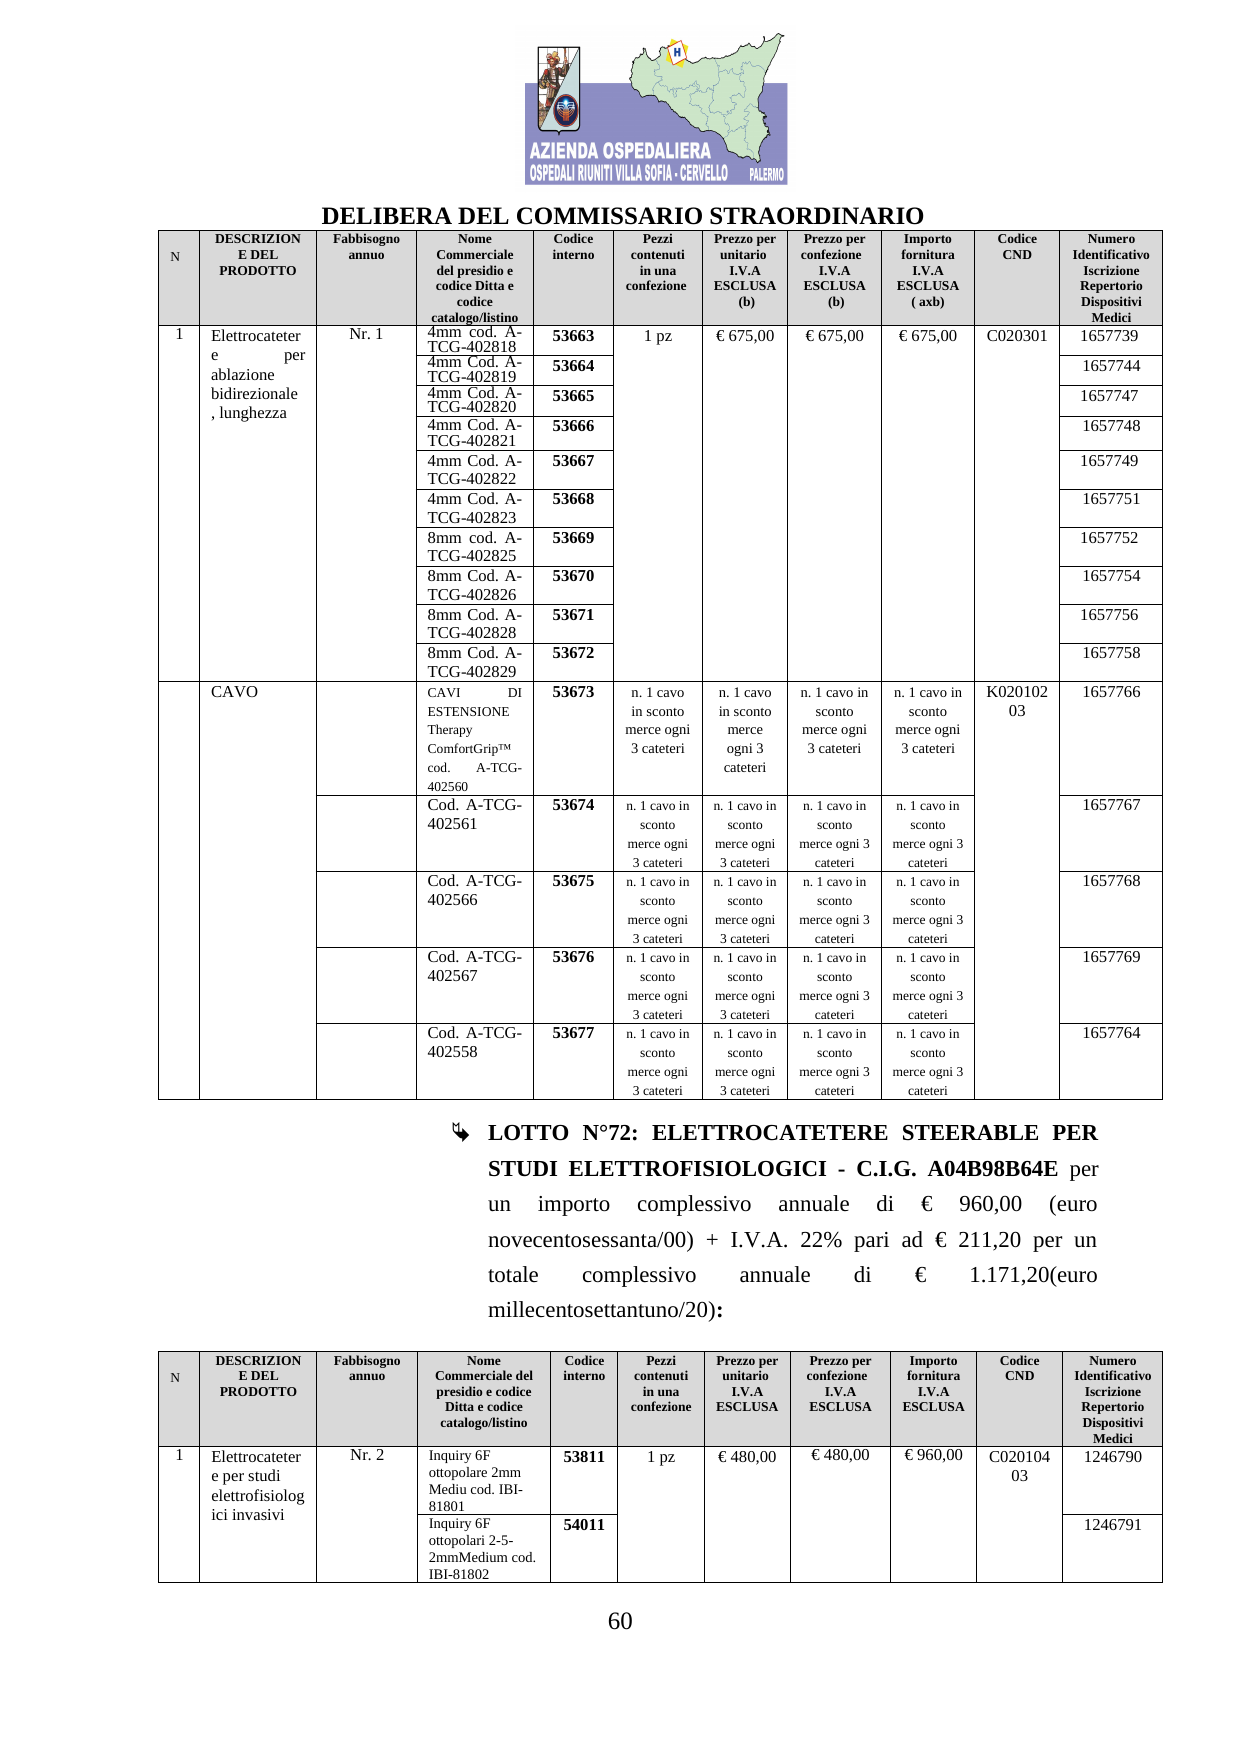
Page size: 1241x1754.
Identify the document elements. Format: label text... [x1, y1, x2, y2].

table_cell 53665 [534, 386, 613, 416]
table_cell [317, 796, 416, 871]
table_cell 1657758 [1060, 644, 1162, 681]
table_header Prezzo per unitario I.V.A ESCLUSA [705, 1352, 790, 1446]
table_cell Inquiry 6F ottopolare 2mm Mediu cod. IBI-81801 [418, 1447, 550, 1514]
table_header Nome Commerciale del presidio e codice Ditta e codice catalogo/listino [418, 1352, 550, 1446]
table_cell 1657748 [1060, 417, 1162, 450]
table_cell 53663 [534, 326, 613, 355]
table_cell 53675 [534, 872, 613, 947]
table_cell n. 1 cavo in sconto merce ogni 3 cateteri [703, 948, 787, 1023]
table_cell 1657764 [1060, 1024, 1162, 1099]
table_cell [159, 682, 199, 1099]
table_cell 8mm Cod. A-TCG-402828 [417, 605, 533, 643]
table_cell n. 1 cavo in sconto merce ogni 3 cateteri [614, 796, 702, 871]
table_cell [317, 682, 416, 795]
table_cell 53673 [534, 682, 613, 795]
table_cell 53668 [534, 490, 613, 527]
table_cell n. 1 cavo in sconto merce ogni 3 cateteri [788, 948, 881, 1023]
table_cell Nr. 2 [317, 1447, 417, 1582]
table_cell 53671 [534, 605, 613, 643]
table_cell 53672 [534, 644, 613, 681]
table_cell 53676 [534, 948, 613, 1023]
table_cell 1 [159, 326, 199, 681]
table_cell 1657749 [1060, 451, 1162, 488]
table_cell C02010403 [977, 1447, 1062, 1582]
table_cell 1246791 [1063, 1515, 1162, 1582]
table_cell Elettrocatetere per studi elettrofisiologici invasivi [200, 1447, 316, 1582]
table_header Fabbisogno annuo [317, 1352, 417, 1446]
table_cell K02010203 [975, 682, 1059, 1099]
table_cell 54011 [551, 1515, 617, 1582]
table_cell n. 1 cavo in sconto merce ogni 3 cateteri [882, 796, 974, 871]
table_cell n. 1 cavo in sconto merce ogni 3 cateteri [788, 872, 881, 947]
table_cell 1657754 [1060, 567, 1162, 604]
table_cell Inquiry 6F ottopolari 2-5-2mmMedium cod. IBI-81802 [418, 1515, 550, 1582]
table_cell 8mm cod. A-TCG-402825 [417, 528, 533, 566]
table_cell n. 1 cavo in sconto merce ogni 3 cateteri [882, 682, 974, 795]
table_cell n. 1 cavo in sconto merce ogni 3 cateteri [703, 872, 787, 947]
table_cell n. 1 cavo in sconto merce ogni 3 cateteri [703, 1024, 787, 1099]
table_cell 1 pz [618, 1447, 704, 1582]
table_cell n. 1 cavo in sconto merce ogni 3 cateteri [703, 682, 787, 795]
table_cell 1657752 [1060, 528, 1162, 566]
table_header Prezzo per unitario I.V.A ESCLUSA (b) [703, 231, 787, 325]
table_cell 1657767 [1060, 796, 1162, 871]
table_cell 53670 [534, 567, 613, 604]
table_cell € 480,00 [791, 1447, 890, 1582]
table_cell 4mm Cod. A-TCG-402819 [417, 356, 533, 385]
table_cell 1657744 [1060, 356, 1162, 385]
table_cell 1657766 [1060, 682, 1162, 795]
table_cell n. 1 cavo in sconto merce ogni 3 cateteri [614, 948, 702, 1023]
table_cell € 480,00 [705, 1447, 790, 1582]
table_header Prezzo per confezione I.V.A ESCLUSA [791, 1352, 890, 1446]
table_cell 1657768 [1060, 872, 1162, 947]
table_cell 1657747 [1060, 386, 1162, 416]
table_cell € 960,00 [891, 1447, 976, 1582]
table_header Codice CND [975, 231, 1059, 325]
table_cell n. 1 cavo in sconto merce ogni 3 cateteri [788, 682, 881, 795]
table_header Codice CND [977, 1352, 1062, 1446]
table_header Importo fornitura I.V.A ESCLUSA [891, 1352, 976, 1446]
table_header Prezzo per confezione I.V.A ESCLUSA (b) [788, 231, 881, 325]
table_cell 53674 [534, 796, 613, 871]
table_cell 1 [159, 1447, 199, 1582]
table_cell 4mm Cod. A-TCG-402822 [417, 451, 533, 488]
table_cell 53677 [534, 1024, 613, 1099]
table_cell 1657769 [1060, 948, 1162, 1023]
table_cell 4mm Cod. A-TCG-402820 [417, 386, 533, 416]
table_cell 53664 [534, 356, 613, 385]
table_header Numero Identificativo Iscrizione Repertorio Dispositivi Medici [1063, 1352, 1162, 1446]
table_header Pezzi contenuti in una confezione [618, 1352, 704, 1446]
table_cell Cod. A-TCG-402566 [417, 872, 533, 947]
table_cell [317, 1024, 416, 1099]
table_cell 1657739 [1060, 326, 1162, 355]
table_header Pezzi contenuti in una confezione [614, 231, 702, 325]
table_cell C020301 [975, 326, 1059, 681]
table_cell Cod. A-TCG-402558 [417, 1024, 533, 1099]
table_cell [317, 872, 416, 947]
table_cell n. 1 cavo in sconto merce ogni 3 cateteri [703, 796, 787, 871]
table_cell Cod. A-TCG-402567 [417, 948, 533, 1023]
table_header Fabbisogno annuo [317, 231, 416, 325]
list LOTTO N°72: ELETTROCATETERE STEERABLE PER STUDI ELETTROFISIOLOGICI - C.I.G. A04B98B64E per un importo complessivo annuale di € 960,00 (euro novecentosessanta/00) + I.V.A. 22% pari ad € 211,20 per un totale complessivo annuale di € 1.171,20(euro millecentosettantuno/20): [451, 1112, 1098, 1325]
table_cell Cod. A-TCG-402561 [417, 796, 533, 871]
table_header Importo fornitura I.V.A ESCLUSA ( axb) [882, 231, 974, 325]
table_header N [159, 231, 199, 325]
table_cell CAVI DI ESTENSIONE Therapy ComfortGrip™ cod. A-TCG-402560 [417, 682, 533, 795]
table_cell 4mm cod. A-TCG-402818 [417, 326, 533, 355]
table_header Codice interno [551, 1352, 617, 1446]
table_cell 8mm Cod. A-TCG-402829 [417, 644, 533, 681]
table_cell n. 1 cavo in sconto merce ogni 3 cateteri [788, 796, 881, 871]
table_header Numero Identificativo Iscrizione Repertorio Dispositivi Medici [1060, 231, 1162, 325]
table_cell n. 1 cavo in sconto merce ogni 3 cateteri [614, 682, 702, 795]
table_cell 8mm Cod. A-TCG-402826 [417, 567, 533, 604]
table_cell n. 1 cavo in sconto merce ogni 3 cateteri [882, 1024, 974, 1099]
table_cell 53669 [534, 528, 613, 566]
table_cell Nr. 1 [317, 326, 416, 681]
table_header DESCRIZIONE DEL PRODOTTO [200, 1352, 316, 1446]
table_cell € 675,00 [703, 326, 787, 681]
table_cell 1657756 [1060, 605, 1162, 643]
table_cell n. 1 cavo in sconto merce ogni 3 cateteri [788, 1024, 881, 1099]
table_cell 1246790 [1063, 1447, 1162, 1514]
table_cell 53811 [551, 1447, 617, 1514]
table_cell CAVO [200, 682, 316, 1099]
table_header N [159, 1352, 199, 1446]
table_cell n. 1 cavo in sconto merce ogni 3 cateteri [614, 872, 702, 947]
table_cell 1 pz [614, 326, 702, 681]
table_cell 53666 [534, 417, 613, 450]
table_cell [317, 948, 416, 1023]
table_cell n. 1 cavo in sconto merce ogni 3 cateteri [882, 872, 974, 947]
table_cell 53667 [534, 451, 613, 488]
table_cell 4mm Cod. A-TCG-402823 [417, 490, 533, 527]
table_header Nome Commerciale del presidio e codice Ditta e codice catalogo/listino [417, 231, 533, 325]
table_cell € 675,00 [788, 326, 881, 681]
table_cell € 675,00 [882, 326, 974, 681]
table_cell n. 1 cavo in sconto merce ogni 3 cateteri [614, 1024, 702, 1099]
table_header DESCRIZIONE DEL PRODOTTO [200, 231, 316, 325]
table_cell 1657751 [1060, 490, 1162, 527]
table_header Codice interno [534, 231, 613, 325]
table_cell n. 1 cavo in sconto merce ogni 3 cateteri [882, 948, 974, 1023]
table_cell 4mm Cod. A-TCG-402821 [417, 417, 533, 450]
table_cell Elettrocatetere per ablazione bidirezionale , lunghezza [200, 326, 316, 681]
